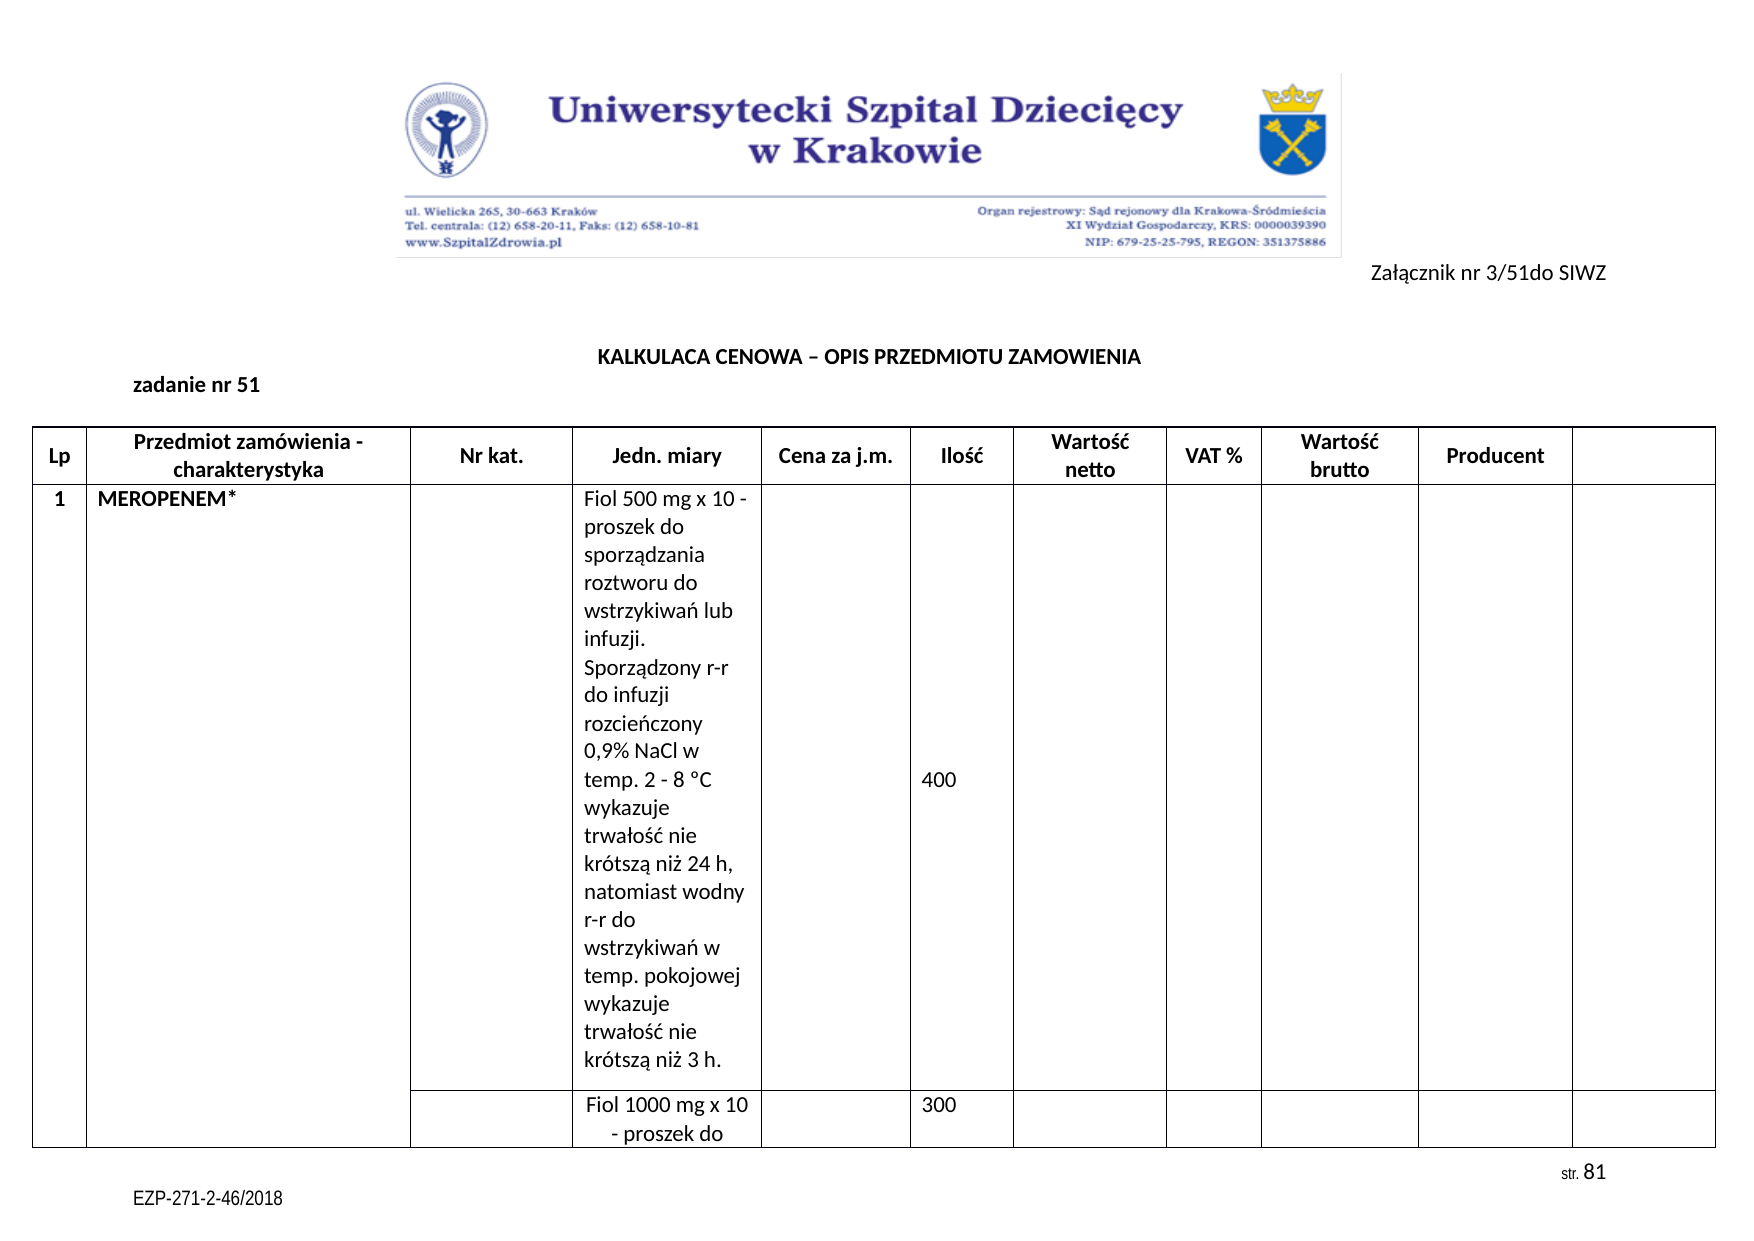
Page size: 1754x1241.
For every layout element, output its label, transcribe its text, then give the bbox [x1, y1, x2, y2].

table_header Ilość [911, 428, 1013, 483]
table_header Przedmiot zamówienia - charakterystyka [87, 428, 410, 483]
table_header VAT % [1167, 428, 1261, 483]
table_cell [1419, 485, 1572, 1089]
table_header Wartość brutto [1262, 428, 1418, 483]
table_header Wartość netto [1014, 428, 1166, 483]
table_cell 400 [911, 485, 1013, 1089]
table_header Producent [1419, 428, 1572, 483]
table_cell 300 [911, 1091, 1013, 1147]
table_header Cena za j.m. [762, 428, 910, 483]
table_cell 1 [33, 485, 86, 1147]
table_cell [1573, 485, 1715, 1089]
table_cell [411, 1091, 572, 1147]
table_cell [1167, 485, 1261, 1089]
table_cell [411, 485, 572, 1089]
table_header [1573, 428, 1715, 483]
table_cell [762, 485, 910, 1089]
text KALKULACA CENOWA – OPIS PRZEDMIOTU ZAMOWIENIA [133, 342, 1606, 370]
table_cell Fiol 500 mg x 10 - proszek do sporządzania roztworu do wstrzykiwań lub infuzji. Sporządzony r-r do infuzji rozcieńczony 0,9% NaCl w temp. 2 - 8 ºC wykazuje trwałość nie krótszą niż 24 h, natomiast wodny r-r do wstrzykiwań w temp. pokojowej wykazuje trwałość nie krótszą niż 3 h. [573, 485, 761, 1089]
table_cell [1014, 1091, 1166, 1147]
list zadanie nr 51 [133, 370, 1606, 398]
table_cell MEROPENEM* [87, 485, 410, 1147]
table_header Jedn. miary [573, 428, 761, 483]
table_header Lp [33, 428, 86, 483]
table_cell [762, 1091, 910, 1147]
table_cell [1419, 1091, 1572, 1147]
table_header Nr kat. [411, 428, 572, 483]
table_cell [1262, 485, 1418, 1089]
text Załącznik nr 3/51do SIWZ [133, 258, 1606, 286]
table_cell [1014, 485, 1166, 1089]
table_cell Fiol 1000 mg x 10 - proszek do [573, 1091, 761, 1147]
table_cell [1262, 1091, 1418, 1147]
table_cell [1573, 1091, 1715, 1147]
table_cell [1167, 1091, 1261, 1147]
